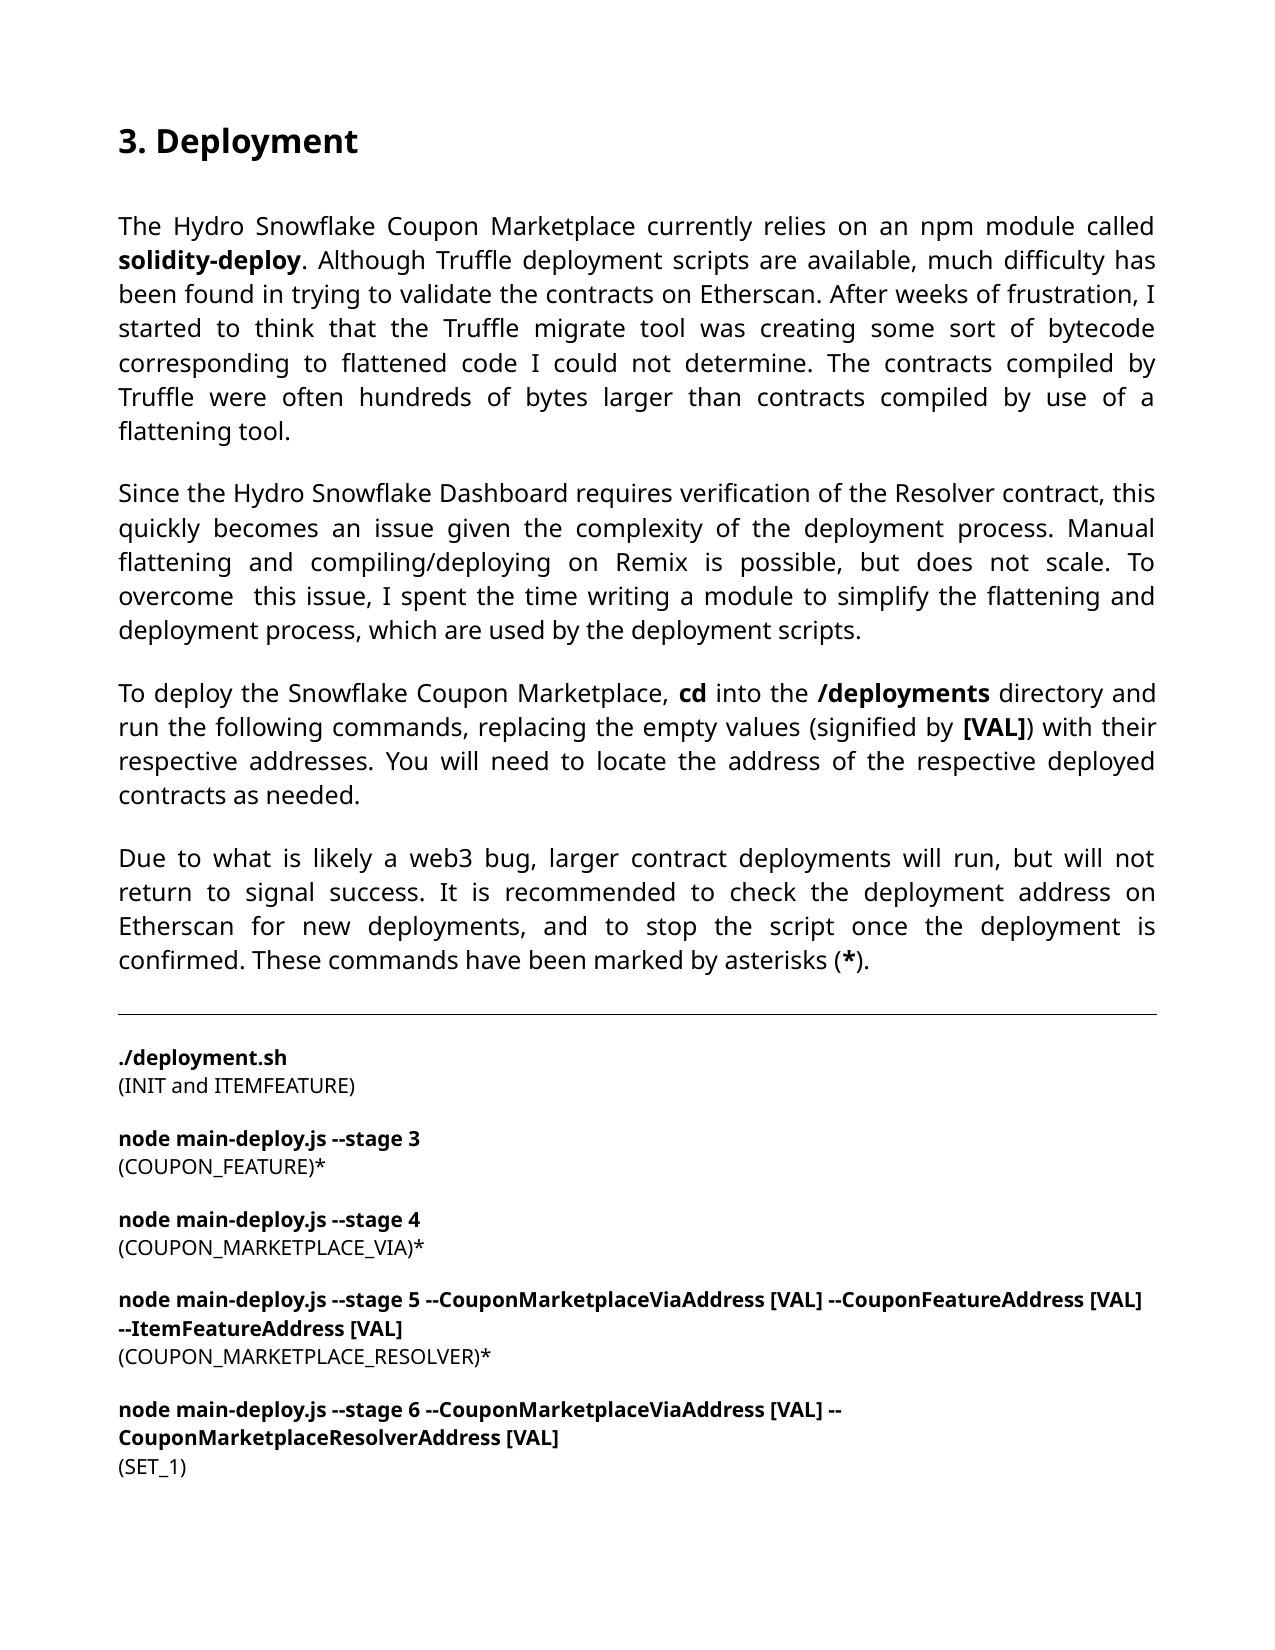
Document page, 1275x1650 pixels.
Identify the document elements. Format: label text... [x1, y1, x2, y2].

text node main-deploy.js --stage 5 --CouponMarketplaceViaAddress [VAL] --CouponFeatureAddress [VAL] --ItemFeatureAddress [VAL] [118, 1286, 1157, 1342]
text ./deployment.sh [118, 1043, 1157, 1071]
text 3. Deployment [118, 118, 1157, 163]
text (SET_1) [118, 1452, 1157, 1480]
text Due to what is likely a web3 bug, larger contract deployments will run, but will not return to signal success. It is recommended to check the deployment address on Etherscan for new deployments, and to stop the script once the deployment is confirmed. These commands have been marked by asterisks (*). [118, 840, 1157, 976]
text node main-deploy.js --stage 4 [118, 1205, 1157, 1233]
text The Hydro Snowflake Coupon Marketplace currently relies on an npm module called solidity-deploy. Although Truffle deployment scripts are available, much difficulty has been found in trying to validate the contracts on Etherscan. After weeks of frustration, I started to think that the Truffle migrate tool was creating some sort of bytecode corresponding to flattened code I could not determine. The contracts compiled by Truffle were often hundreds of bytes larger than contracts compiled by use of a flattening tool. [118, 209, 1157, 447]
text node main-deploy.js --stage 6 --CouponMarketplaceViaAddress [VAL] --CouponMarketplaceResolverAddress [VAL] [118, 1395, 1157, 1452]
text Since the Hydro Snowflake Dashboard requires verification of the Resolver contract, this quickly becomes an issue given the complexity of the deployment process. Manual flattening and compiling/deploying on Remix is possible, but does not scale. To overcome this issue, I spent the time writing a module to simplify the flattening and deployment process, which are used by the deployment scripts. [118, 476, 1157, 646]
text To deploy the Snowflake Coupon Marketplace, cd into the /deployments directory and run the following commands, replacing the empty values (signified by [VAL]) with their respective addresses. You will need to locate the address of the respective deployed contracts as needed. [118, 675, 1157, 811]
text node main-deploy.js --stage 3 [118, 1124, 1157, 1152]
text (COUPON_FEATURE)* [118, 1152, 1157, 1181]
text (INIT and ITEMFEATURE) [118, 1071, 1157, 1100]
text (COUPON_MARKETPLACE_VIA)* [118, 1233, 1157, 1262]
text (COUPON_MARKETPLACE_RESOLVER)* [118, 1342, 1157, 1371]
